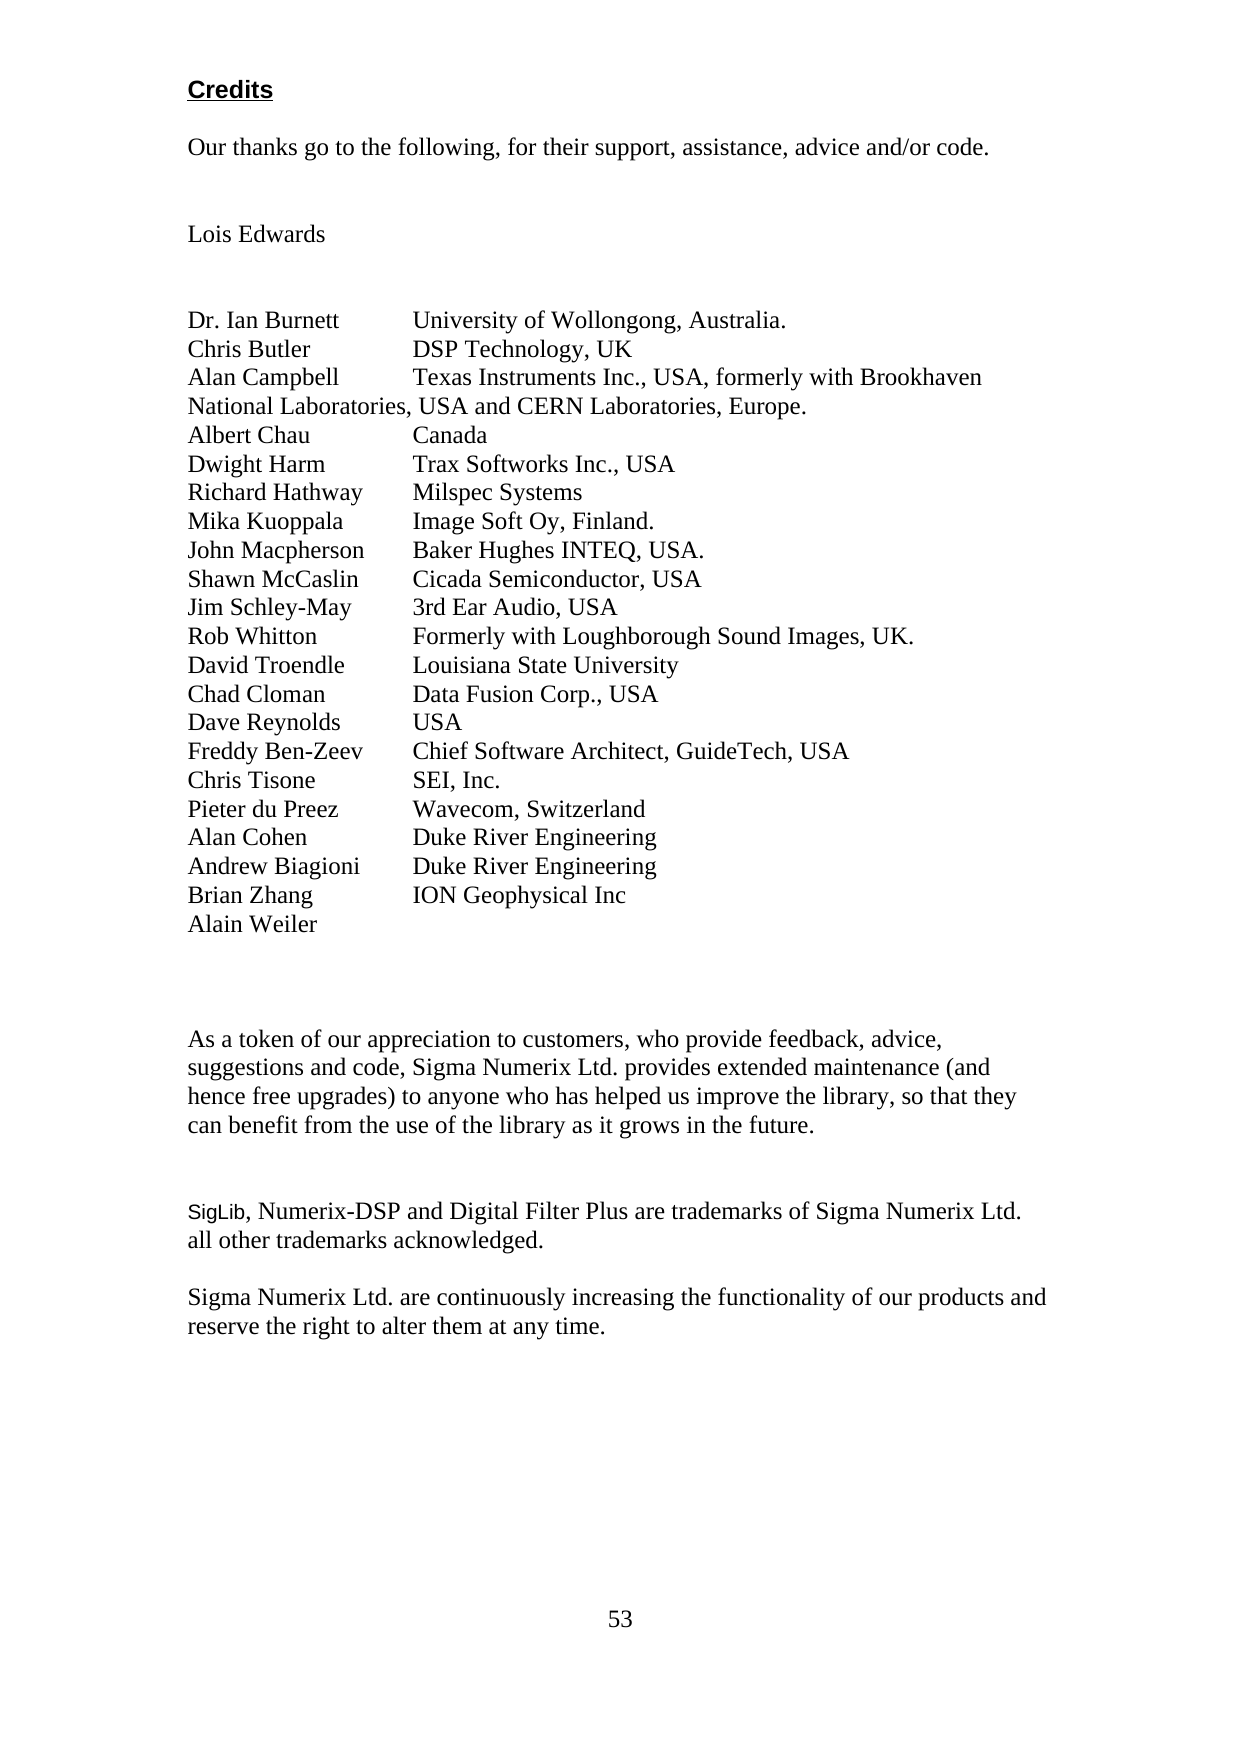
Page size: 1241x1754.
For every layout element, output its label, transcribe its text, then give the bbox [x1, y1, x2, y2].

text As a token of our appreciation to customers, who provide feedback, advice, suggestions and code, Sigma Numerix Ltd. provides extended maintenance (and hence free upgrades) to anyone who has helped us improve the library, so that they can benefit from the use of the library as it grows in the future. [187, 1024, 1053, 1139]
text Alan Cohen Duke River Engineering [187, 822, 1053, 851]
text Chris Tisone SEI, Inc. [187, 765, 1053, 794]
text Sigma Numerix Ltd. are continuously increasing the functionality of our products and reserve the right to alter them at any time. [187, 1282, 1053, 1340]
text John Macpherson Baker Hughes INTEQ, USA. [187, 535, 1053, 564]
text Shawn McCaslin Cicada Semiconductor, USA [187, 564, 1053, 592]
text Andrew Biagioni Duke River Engineering [187, 851, 1053, 880]
text Chad Cloman Data Fusion Corp., USA [187, 679, 1053, 707]
text David Troendle Louisiana State University [187, 650, 1053, 679]
text Rob Whitton Formerly with Loughborough Sound Images, UK. [187, 621, 1053, 650]
text Dwight Harm Trax Softworks Inc., USA [187, 449, 1053, 477]
text Albert Chau Canada [187, 420, 1053, 449]
text Jim Schley-May 3rd Ear Audio, USA [187, 592, 1053, 621]
text SigLib, Numerix-DSP and Digital Filter Plus are trademarks of Sigma Numerix Ltd. all other trademarks acknowledged. [187, 1196, 1053, 1254]
text Alain Weiler [187, 909, 1053, 937]
text Pieter du Preez Wavecom, Switzerland [187, 794, 1053, 822]
text Freddy Ben-Zeev Chief Software Architect, GuideTech, USA [187, 736, 1053, 765]
text Alan Campbell Texas Instruments Inc., USA, formerly with Brookhaven National Laboratories, USA and CERN Laboratories, Europe. [187, 362, 1053, 420]
text Our thanks go to the following, for their support, assistance, advice and/or code. [187, 132, 1053, 161]
text Dave Reynolds USA [187, 707, 1053, 736]
text Credits [187, 75, 1053, 104]
text Dr. Ian Burnett University of Wollongong, Australia. [187, 305, 1053, 334]
text Mika Kuoppala Image Soft Oy, Finland. [187, 506, 1053, 535]
text Chris Butler DSP Technology, UK [187, 334, 1053, 362]
text Brian Zhang ION Geophysical Inc [187, 880, 1053, 909]
text Richard Hathway Milspec Systems [187, 477, 1053, 506]
text Lois Edwards [187, 219, 1053, 247]
